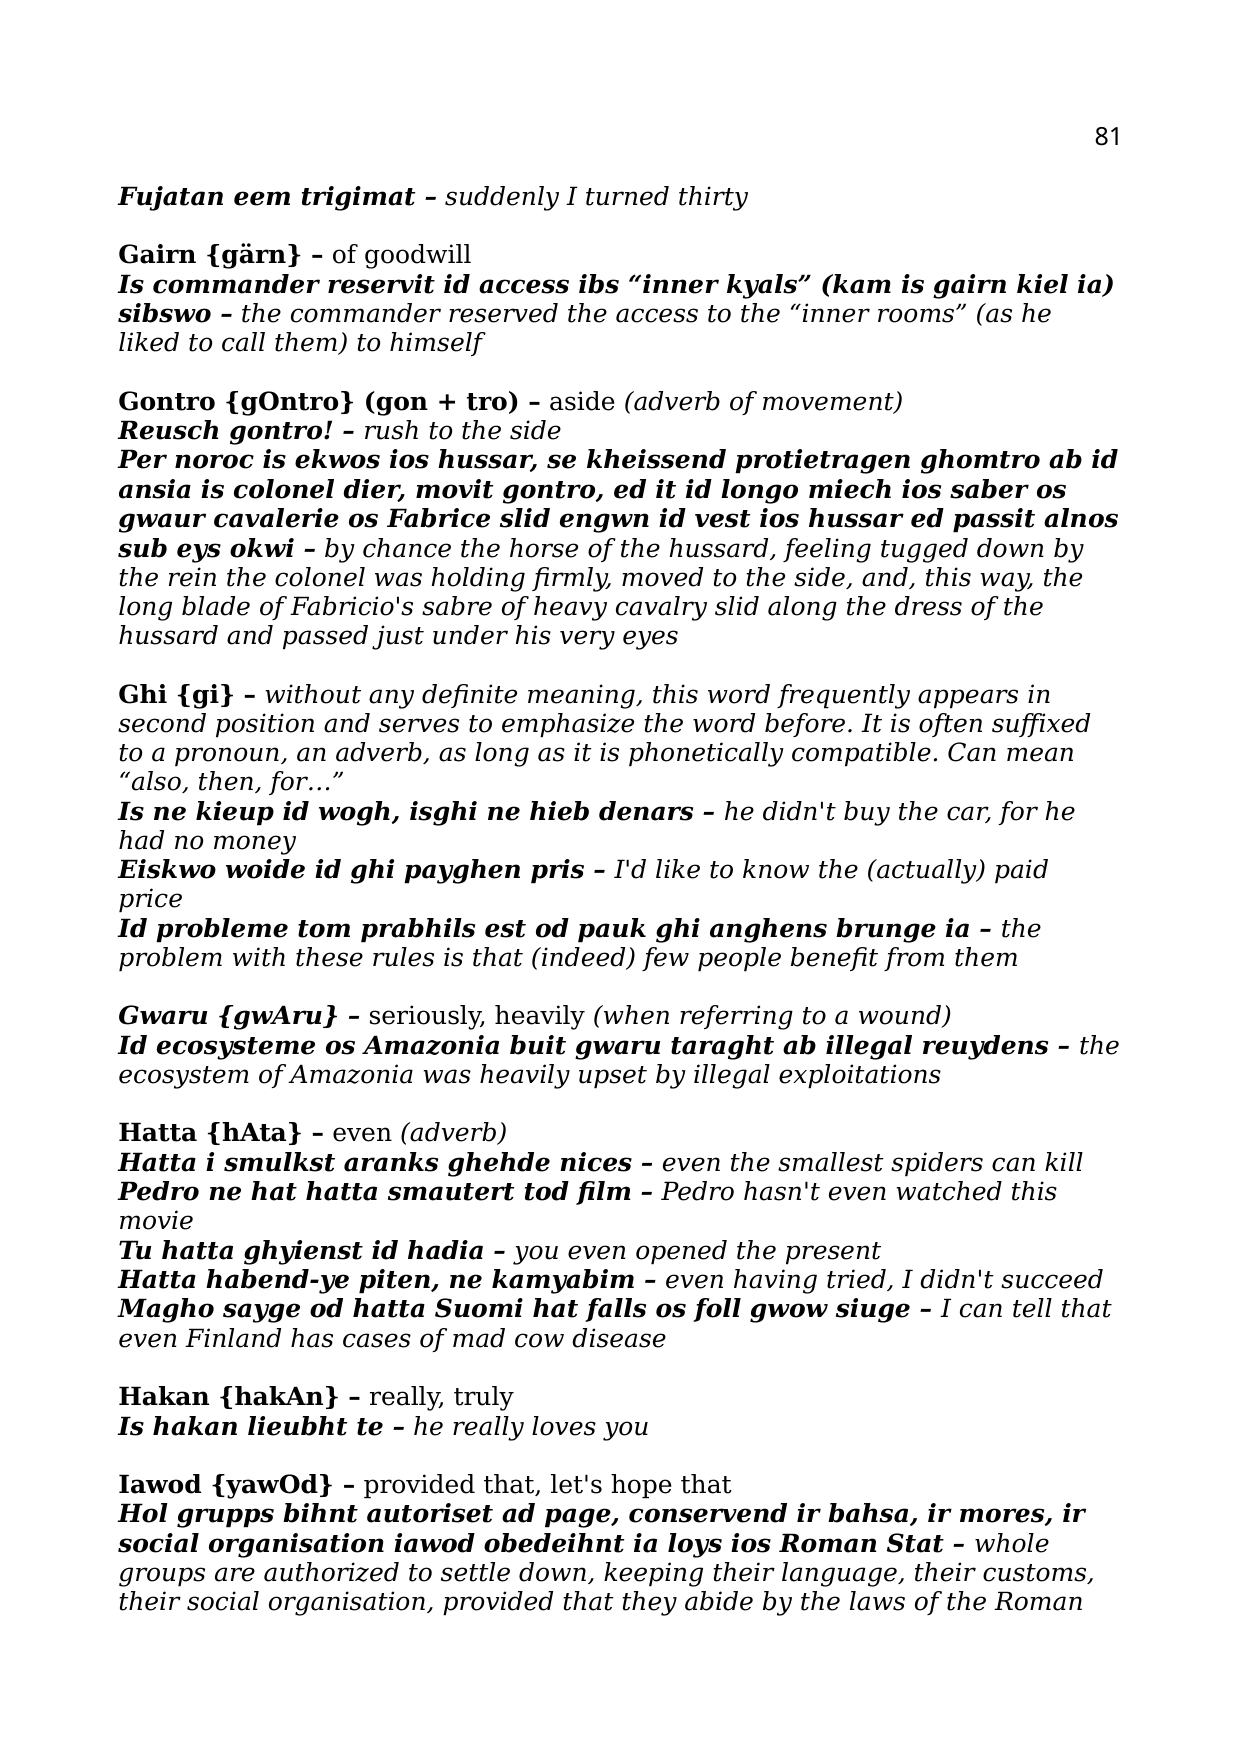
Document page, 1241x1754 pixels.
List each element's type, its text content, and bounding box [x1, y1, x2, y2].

text Reusch gontro! – rush to the side [118, 416, 1123, 445]
text Is ne kieup id wogh, isghi ne hieb denars – he didn't buy the car, for he had no money [118, 796, 1123, 855]
text Hatta i smulkst aranks ghehde nices – even the smallest spiders can kill [118, 1148, 1123, 1177]
text Gairn {gärn} – of goodwill [118, 240, 1123, 269]
text Hol grupps bihnt autoriset ad page, conservend ir bahsa, ir mores, ir social organisation iawod obedeihnt ia loys ios Roman Stat – whole groups are authorized to settle down, keeping their language, their customs, their social organisation, provided that they abide by the laws of the Roman [118, 1499, 1123, 1616]
text Gwaru {gwAru} – seriously, heavily (when referring to a wound) [118, 1001, 1123, 1031]
text Hatta habend-ye piten, ne kamyabim – even having tried, I didn't succeed [118, 1265, 1123, 1294]
text Is commander reservit id access ibs “inner kyals” (kam is gairn kiel ia) sibswo – the commander reserved the access to the “inner rooms” (as he liked to call them) to himself [118, 269, 1123, 357]
text Hakan {hakAn} – really, truly [118, 1382, 1123, 1411]
text Id ecosysteme os Amazonia buit gwaru taraght ab illegal reuydens – the ecosystem of Amazonia was heavily upset by illegal exploitations [118, 1031, 1123, 1089]
text Id probleme tom prabhils est od pauk ghi anghens brunge ia – the problem with these rules is that (indeed) few people benefit from them [118, 913, 1123, 972]
text Iawod {yawOd} – provided that, let's hope that [118, 1470, 1123, 1499]
text Hatta {hAta} – even (adverb) [118, 1118, 1123, 1148]
text Gontro {gOntro} (gon + tro) – aside (adverb of movement) [118, 387, 1123, 416]
text Is hakan lieubht te – he really loves you [118, 1411, 1123, 1441]
text Per noroc is ekwos ios hussar, se kheissend protietragen ghomtro ab id ansia is colonel dier, movit gontro, ed it id longo miech ios saber os gwaur cavalerie os Fabrice slid engwn id vest ios hussar ed passit alnos sub eys okwi – by chance the horse of the hussard, feeling tugged down by the rein the colonel was holding firmly, moved to the side, and, this way, the long blade of Fabricio's sabre of heavy cavalry slid along the dress of the hussard and passed just under his very eyes [118, 445, 1123, 650]
text Ghi {gi} – without any definite meaning, this word frequently appears in second position and serves to emphasize the word before. It is often suffixed to a pronoun, an adverb, as long as it is phonetically compatible. Can mean “also, then, for…” [118, 679, 1123, 796]
text Tu hatta ghyienst id hadia – you even opened the present [118, 1236, 1123, 1265]
text Fujatan eem trigimat – suddenly I turned thirty [118, 182, 1123, 211]
text Magho sayge od hatta Suomi hat falls os foll gwow siuge – I can tell that even Finland has cases of mad cow disease [118, 1294, 1123, 1353]
text Pedro ne hat hatta smautert tod film – Pedro hasn't even watched this movie [118, 1177, 1123, 1236]
text Eiskwo woide id ghi payghen pris – I'd like to know the (actually) paid price [118, 855, 1123, 913]
